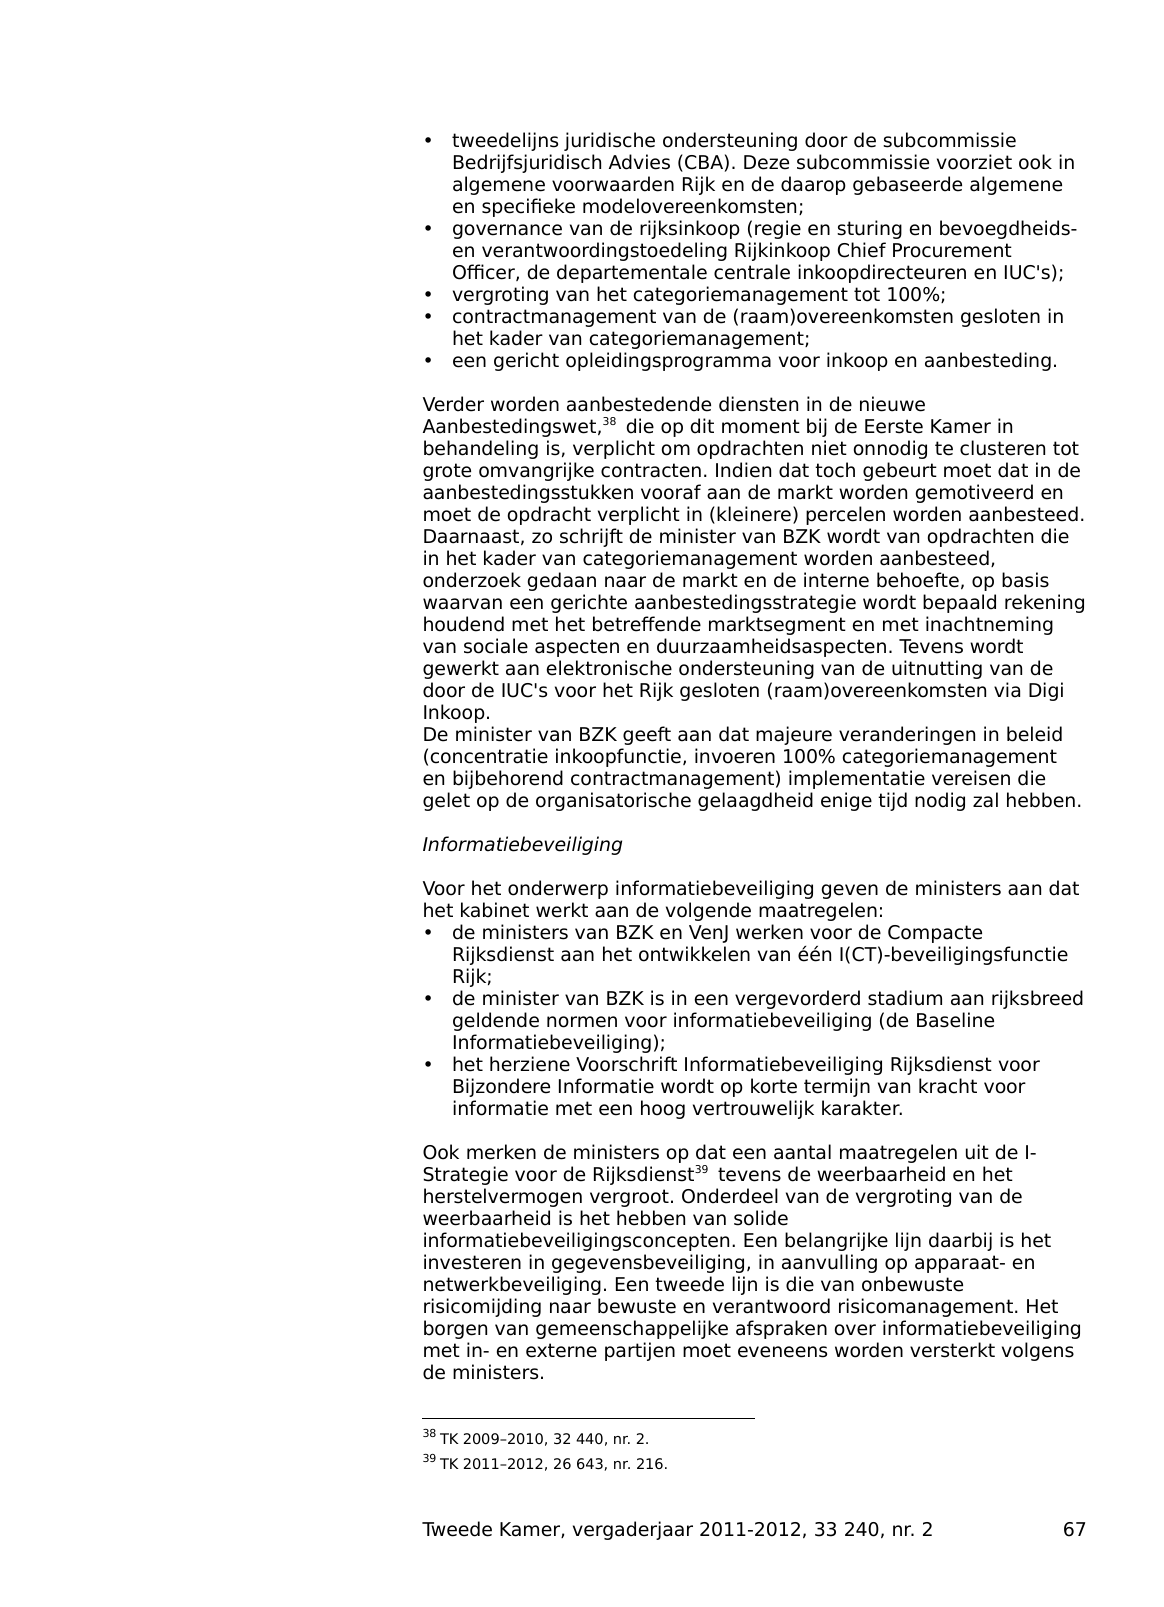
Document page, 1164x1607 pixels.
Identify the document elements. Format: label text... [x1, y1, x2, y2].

text TK 2009–2010, 32 440, nr. 2. [422, 1427, 1087, 1449]
text De minister van BZK geeft aan dat majeure veranderingen in beleid (concentratie inkoopfunctie, invoeren 100% categoriemanagement en bijbehorend contractmanagement) implementatie vereisen die gelet op de organisatorische gelaagdheid enige tijd nodig zal hebben. [422, 723, 1087, 811]
text • het herziene Voorschrift Informatiebeveiliging Rijksdienst voor Bijzondere Informatie wordt op korte termijn van kracht voor informatie met een hoog vertrouwelijk karakter. [422, 1054, 1087, 1119]
text • tweedelijns juridische ondersteuning door de subcommissie Bedrijfsjuridisch Advies (CBA). Deze subcommissie voorziet ook in algemene voorwaarden Rijk en de daarop gebaseerde algemene en specifieke modelovereenkomsten; [422, 130, 1087, 218]
text • contractmanagement van de (raam)overeenkomsten gesloten in het kader van categoriemanagement; [422, 306, 1087, 350]
text TK 2011–2012, 26 643, nr. 216. [422, 1452, 1087, 1474]
text • de ministers van BZK en VenJ werken voor de Compacte Rijksdienst aan het ontwikkelen van één I(CT)-beveiligingsfunctie Rijk; [422, 922, 1087, 988]
text • governance van de rijksinkoop (regie en sturing en bevoegdheids- en verantwoordingstoedeling Rijkinkoop Chief Procurement Officer, de departementale centrale inkoopdirecteuren en IUC's); [422, 218, 1087, 284]
text Verder worden aanbestedende diensten in de nieuwe Aanbestedingswet, die op dit moment bij de Eerste Kamer in behandeling is, verplicht om opdrachten niet onnodig te clusteren tot grote omvangrijke contracten. Indien dat toch gebeurt moet dat in de aanbestedingsstukken vooraf aan de markt worden gemotiveerd en moet de opdracht verplicht in (kleinere) percelen worden aanbesteed. [422, 394, 1087, 526]
text Voor het onderwerp informatiebeveiliging geven de ministers aan dat het kabinet werkt aan de volgende maatregelen: [422, 878, 1087, 922]
text Ook merken de ministers op dat een aantal maatregelen uit de I-Strategie voor de Rijksdienst tevens de weerbaarheid en het herstelvermogen vergroot. Onderdeel van de vergroting van de weerbaarheid is het hebben van solide informatiebeveiligingsconcepten. Een belangrijke lijn daarbij is het investeren in gegevensbeveiliging, in aanvulling op apparaat- en netwerkbeveiliging. Een tweede lijn is die van onbewuste risicomijding naar bewuste en verantwoord risicomanagement. Het borgen van gemeenschappelijke afspraken over informatiebeveiliging met in- en externe partijen moet eveneens worden versterkt volgens de ministers. [422, 1142, 1087, 1383]
text • een gericht opleidingsprogramma voor inkoop en aanbesteding. [422, 350, 1087, 372]
text • de minister van BZK is in een vergevorderd stadium aan rijksbreed geldende normen voor informatiebeveiliging (de Baseline Informatiebeveiliging); [422, 988, 1087, 1054]
subtitle Informatiebeveiliging [422, 834, 1087, 856]
text Daarnaast, zo schrijft de minister van BZK wordt van opdrachten die in het kader van categoriemanagement worden aanbesteed, onderzoek gedaan naar de markt en de interne behoefte, op basis waarvan een gerichte aanbestedingsstrategie wordt bepaald rekening houdend met het betreffende marktsegment en met inachtneming van sociale aspecten en duurzaamheidsaspecten. Tevens wordt gewerkt aan elektronische ondersteuning van de uitnutting van de door de IUC's voor het Rijk gesloten (raam)overeenkomsten via Digi Inkoop. [422, 526, 1087, 723]
text • vergroting van het categoriemanagement tot 100%; [422, 284, 1087, 306]
